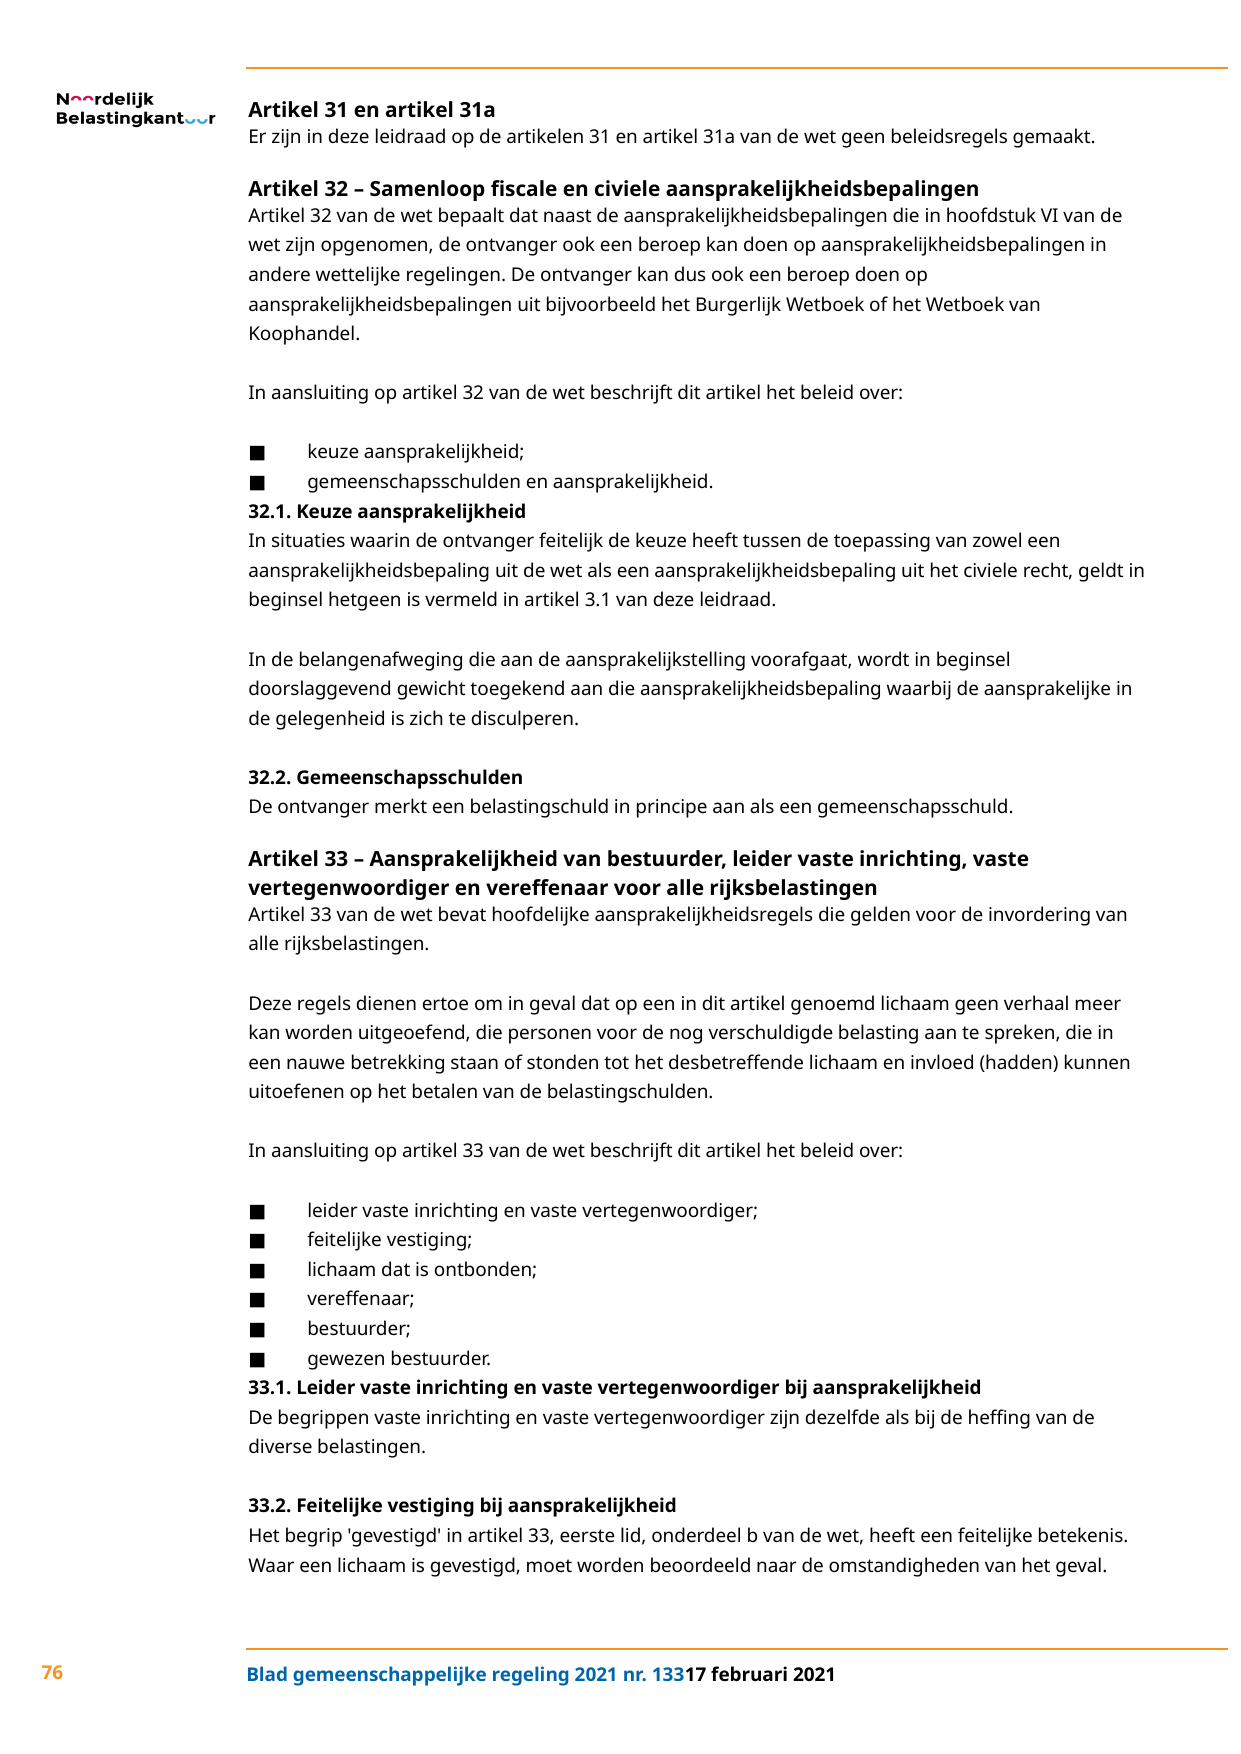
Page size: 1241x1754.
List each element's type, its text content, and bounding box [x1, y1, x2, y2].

text 33.1. Leider vaste inrichting en vaste vertegenwoordiger bij aansprakelijkheid [248, 1374, 1152, 1400]
picture [41, 47, 231, 172]
text Deze regels dienen ertoe om in geval dat op een in dit artikel genoemd lichaam geen verhaal meer kan worden uitgeoefend, die personen voor de nog verschuldigde belasting aan te spreken, die in een nauwe betrekking staan of stonden tot het desbetreffende lichaam en invloed (hadden) kunnen uitoefenen op het betalen van de belastingschulden. [248, 990, 1152, 1104]
text De ontvanger merkt een belastingschuld in principe aan als een gemeenschapsschuld. [248, 794, 1152, 819]
text 32.2. Gemeenschapsschulden [248, 764, 1152, 790]
text Artikel 31 en artikel 31a [248, 95, 1152, 123]
text In aansluiting op artikel 33 van de wet beschrijft dit artikel het beleid over: [248, 1138, 1152, 1163]
text In de belangenafweging die aan de aansprakelijkstelling voorafgaat, wordt in beginsel doorslaggevend gewicht toegekend aan die aansprakelijkheidsbepaling waarbij de aansprakelijke in de gelegenheid is zich te disculperen. [248, 646, 1152, 731]
list lichaam dat is ontbonden; [248, 1256, 1152, 1282]
text 33.2. Feitelijke vestiging bij aansprakelijkheid [248, 1493, 1152, 1518]
list feitelijke vestiging; [248, 1226, 1152, 1252]
text In situaties waarin de ontvanger feitelijk de keuze heeft tussen de toepassing van zowel een aansprakelijkheidsbepaling uit de wet als een aansprakelijkheidsbepaling uit het civiele recht, geldt in beginsel hetgeen is vermeld in artikel 3.1 van deze leidraad. [248, 527, 1152, 612]
list keuze aansprakelijkheid; [248, 439, 1152, 464]
text De begrippen vaste inrichting en vaste vertegenwoordiger zijn dezelfde als bij de heffing van de diverse belastingen. [248, 1404, 1152, 1459]
text Artikel 33 van de wet bevat hoofdelijke aansprakelijkheidsregels die gelden voor de invordering van alle rijksbelastingen. [248, 901, 1152, 956]
text 32.1. Keuze aansprakelijkheid [248, 498, 1152, 524]
list leider vaste inrichting en vaste vertegenwoordiger; [248, 1197, 1152, 1223]
text Artikel 32 – Samenloop fiscale en civiele aansprakelijkheidsbepalingen [248, 174, 1152, 202]
list gewezen bestuurder. [248, 1345, 1152, 1371]
text Artikel 33 – Aansprakelijkheid van bestuurder, leider vaste inrichting, vaste vertegenwoordiger en vereffenaar voor alle rijksbelastingen [248, 844, 1152, 901]
text Er zijn in deze leidraad op de artikelen 31 en artikel 31a van de wet geen beleidsregels gemaakt. [248, 123, 1152, 149]
list vereffenaar; [248, 1286, 1152, 1311]
list bestuurder; [248, 1315, 1152, 1341]
text Het begrip 'gevestigd' in artikel 33, eerste lid, onderdeel b van de wet, heeft een feitelijke betekenis. Waar een lichaam is gevestigd, moet worden beoordeeld naar de omstandigheden van het geval. [248, 1522, 1152, 1578]
text In aansluiting op artikel 32 van de wet beschrijft dit artikel het beleid over: [248, 379, 1152, 405]
text Artikel 32 van de wet bepaalt dat naast de aansprakelijkheidsbepalingen die in hoofdstuk VI van de wet zijn opgenomen, de ontvanger ook een beroep kan doen op aansprakelijkheidsbepalingen in andere wettelijke regelingen. De ontvanger kan dus ook een beroep doen op aansprakelijkheidsbepalingen uit bijvoorbeeld het Burgerlijk Wetboek of het Wetboek van Koophandel. [248, 202, 1152, 346]
list gemeenschapsschulden en aansprakelijkheid. [248, 468, 1152, 494]
